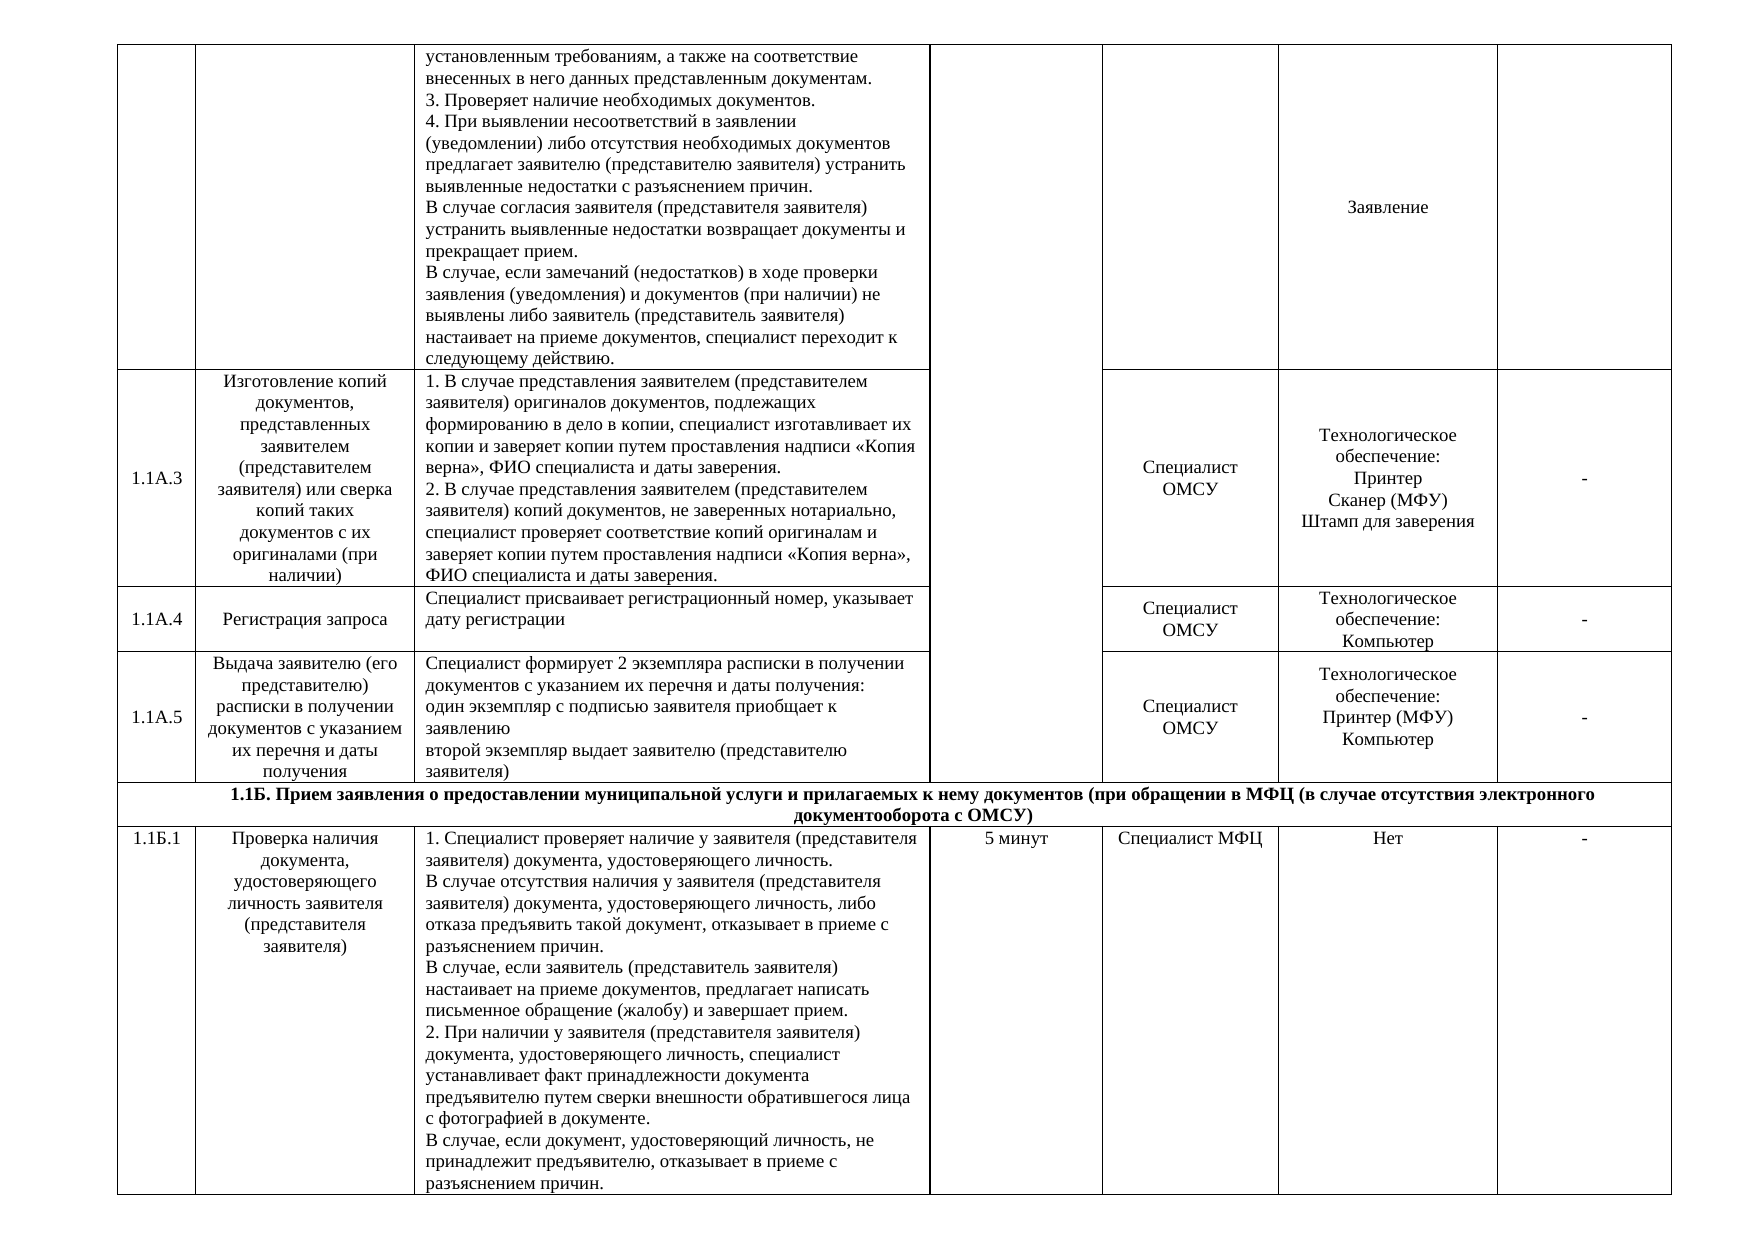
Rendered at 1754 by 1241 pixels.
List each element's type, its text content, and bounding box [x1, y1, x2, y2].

table_cell Специалист присваивает регистрационный номер, указывает дату регистрации [415, 587, 929, 651]
table_cell [1103, 45, 1278, 369]
table_cell установленным требованиям, а также на соответствие внесенных в него данных представленным документам. 3. Проверяет наличие необходимых документов. 4. При выявлении несоответствий в заявлении (уведомлении) либо отсутствия необходимых документов предлагает заявителю (представителю заявителя) устранить выявленные недостатки с разъяснением причин. В случае согласия заявителя (представителя заявителя) устранить выявленные недостатки возвращает документы и прекращает прием. В случае, если замечаний (недостатков) в ходе проверки заявления (уведомления) и документов (при наличии) не выявлены либо заявитель (представитель заявителя) настаивает на приеме документов, специалист переходит к следующему действию. [415, 45, 929, 369]
table_cell Выдача заявителю (его представителю) расписки в получении документов с указанием их перечня и даты получения [196, 652, 414, 782]
table_cell [196, 45, 414, 369]
table_cell 5 минут [931, 827, 1102, 1193]
table_cell 1.1А.4 [118, 587, 195, 651]
table_cell - [1498, 652, 1671, 782]
table_cell 1.1Б.1 [118, 827, 195, 1193]
table_cell Заявление [1279, 45, 1497, 369]
table_cell Специалист ОМСУ [1103, 652, 1278, 782]
table_cell Специалист ОМСУ [1103, 370, 1278, 586]
table_cell Специалист МФЦ [1103, 827, 1278, 1193]
table_cell Проверка наличия документа, удостоверяющего личность заявителя (представителя заявителя) [196, 827, 414, 1193]
table_cell Нет [1279, 827, 1497, 1193]
table_cell 1.1Б. Прием заявления о предоставлении муниципальной услуги и прилагаемых к нему документов (при обращении в МФЦ (в случае отсутствия электронного документооборота с ОМСУ) [118, 783, 1671, 826]
table_cell Специалист формирует 2 экземпляра расписки в получении документов с указанием их перечня и даты получения: один экземпляр с подписью заявителя приобщает к заявлению второй экземпляр выдает заявителю (представителю заявителя) [415, 652, 929, 782]
table_cell Изготовление копий документов, представленных заявителем (представителем заявителя) или сверка копий таких документов с их оригиналами (при наличии) [196, 370, 414, 586]
table_cell [1498, 45, 1671, 369]
table_cell Технологическое обеспечение: Принтер (МФУ) Компьютер [1279, 652, 1497, 782]
table_cell Регистрация запроса [196, 587, 414, 651]
table_cell 1.1А.3 [118, 370, 195, 586]
table_cell - [1498, 827, 1671, 1193]
table_cell Технологическое обеспечение: Компьютер [1279, 587, 1497, 651]
table_cell - [1498, 370, 1671, 586]
table_cell Специалист ОМСУ [1103, 587, 1278, 651]
table_cell 1. Специалист проверяет наличие у заявителя (представителя заявителя) документа, удостоверяющего личность. В случае отсутствия наличия у заявителя (представителя заявителя) документа, удостоверяющего личность, либо отказа предъявить такой документ, отказывает в приеме с разъяснением причин. В случае, если заявитель (представитель заявителя) настаивает на приеме документов, предлагает написать письменное обращение (жалобу) и завершает прием. 2. При наличии у заявителя (представителя заявителя) документа, удостоверяющего личность, специалист устанавливает факт принадлежности документа предъявителю путем сверки внешности обратившегося лица с фотографией в документе. В случае, если документ, удостоверяющий личность, не принадлежит предъявителю, отказывает в приеме с разъяснением причин. [415, 827, 929, 1193]
table_cell 1.1А.5 [118, 652, 195, 782]
table_cell Технологическое обеспечение: Принтер Сканер (МФУ) Штамп для заверения [1279, 370, 1497, 586]
table_cell 1. В случае представления заявителем (представителем заявителя) оригиналов документов, подлежащих формированию в дело в копии, специалист изготавливает их копии и заверяет копии путем проставления надписи «Копия верна», ФИО специалиста и даты заверения. 2. В случае представления заявителем (представителем заявителя) копий документов, не заверенных нотариально, специалист проверяет соответствие копий оригиналам и заверяет копии путем проставления надписи «Копия верна», ФИО специалиста и даты заверения. [415, 370, 929, 586]
table_cell - [1498, 587, 1671, 651]
table_cell [118, 45, 195, 369]
